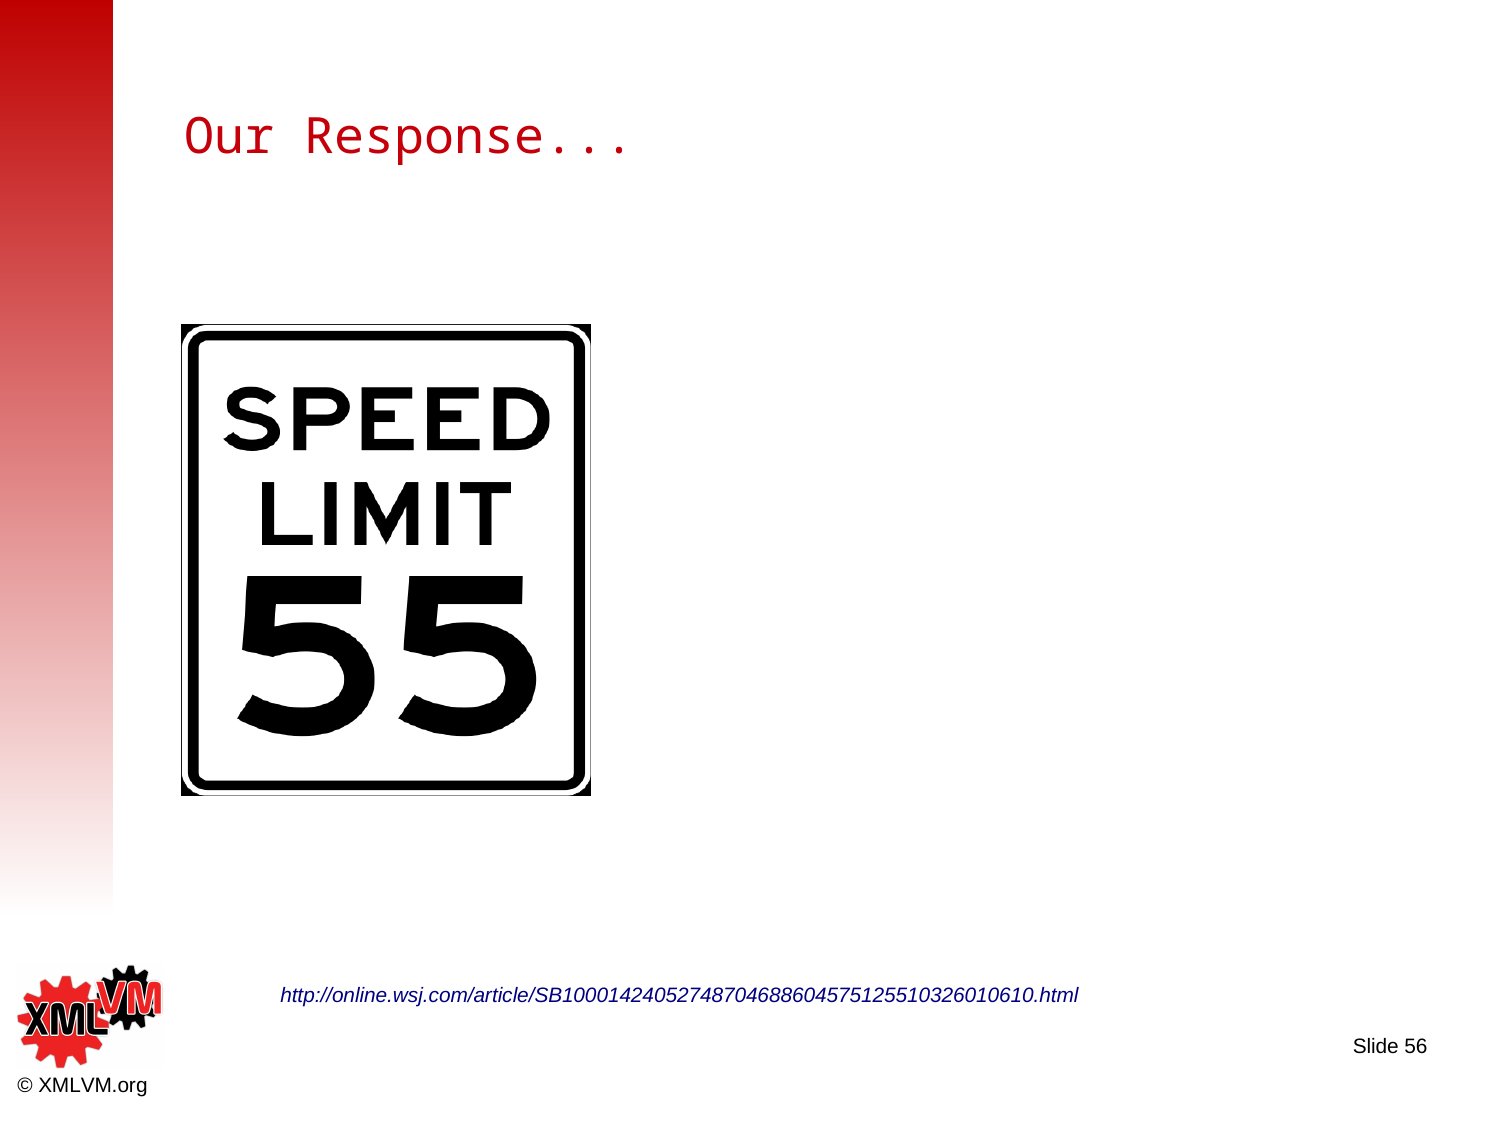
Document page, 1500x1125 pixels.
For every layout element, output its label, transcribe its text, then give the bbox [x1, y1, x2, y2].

text_box http://online.wsj.com/article/SB10001424052748704688604575125510326010610.html [265, 974, 1106, 1015]
picture [181, 324, 591, 796]
picture [16, 964, 164, 1069]
title Our Response... [170, 74, 1447, 200]
